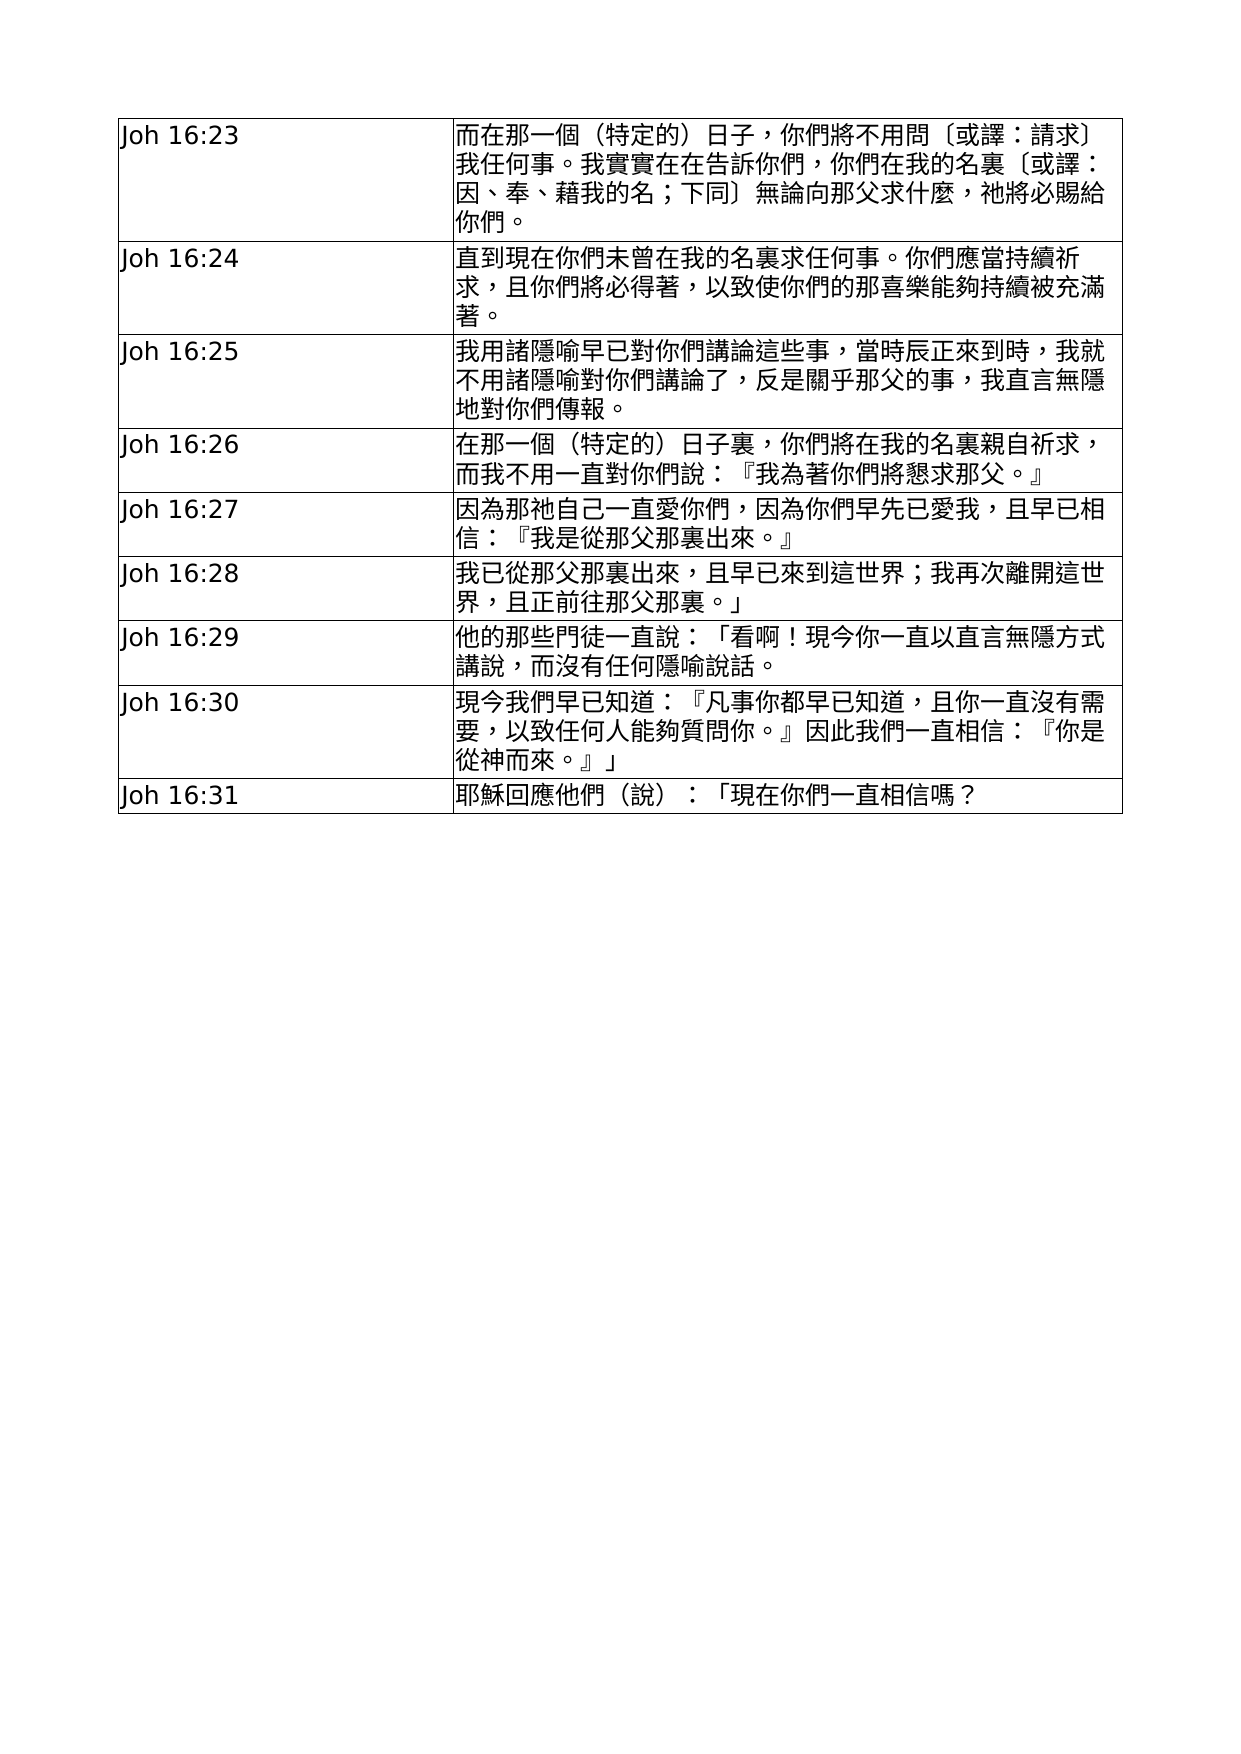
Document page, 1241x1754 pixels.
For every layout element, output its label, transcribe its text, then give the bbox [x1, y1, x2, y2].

table_cell Joh 16:29 [119, 621, 453, 685]
table_cell 現今我們早已知道：『凡事你都早已知道，且你一直沒有需要，以致任何人能夠質問你。』因此我們一直相信：『你是從神而來。』」 [454, 686, 1122, 778]
table_cell 而在那一個（特定的）日子，你們將不用問〔或譯：請求〕我任何事。我實實在在告訴你們，你們在我的名裏〔或譯：因、奉、藉我的名；下同〕無論向那父求什麼，祂將必賜給你們。 [454, 119, 1122, 241]
table_cell 我已從那父那裏出來，且早已來到這世界；我再次離開這世界，且正前往那父那裏。」 [454, 557, 1122, 620]
table_cell 他的那些門徒一直說：「看啊！現今你一直以直言無隱方式講說，而沒有任何隱喻說話。 [454, 621, 1122, 685]
table_cell Joh 16:31 [119, 779, 453, 813]
table_cell 耶穌回應他們（說）：「現在你們一直相信嗎？ [454, 779, 1122, 813]
table_cell 我用諸隱喻早已對你們講論這些事，當時辰正來到時，我就不用諸隱喻對你們講論了，反是關乎那父的事，我直言無隱地對你們傳報。 [454, 335, 1122, 428]
table_cell Joh 16:24 [119, 242, 453, 334]
table_cell Joh 16:25 [119, 335, 453, 428]
table_cell Joh 16:30 [119, 686, 453, 778]
table_cell Joh 16:28 [119, 557, 453, 620]
table_cell 因為那祂自己一直愛你們，因為你們早先已愛我，且早已相信：『我是從那父那裏出來。』 [454, 493, 1122, 556]
table_cell Joh 16:23 [119, 119, 453, 241]
table_cell 在那一個（特定的）日子裏，你們將在我的名裏親自祈求，而我不用一直對你們說：『我為著你們將懇求那父。』 [454, 429, 1122, 492]
table_cell Joh 16:27 [119, 493, 453, 556]
table_cell 直到現在你們未曾在我的名裏求任何事。你們應當持續祈求，且你們將必得著，以致使你們的那喜樂能夠持續被充滿著。 [454, 242, 1122, 334]
table_cell Joh 16:26 [119, 429, 453, 492]
